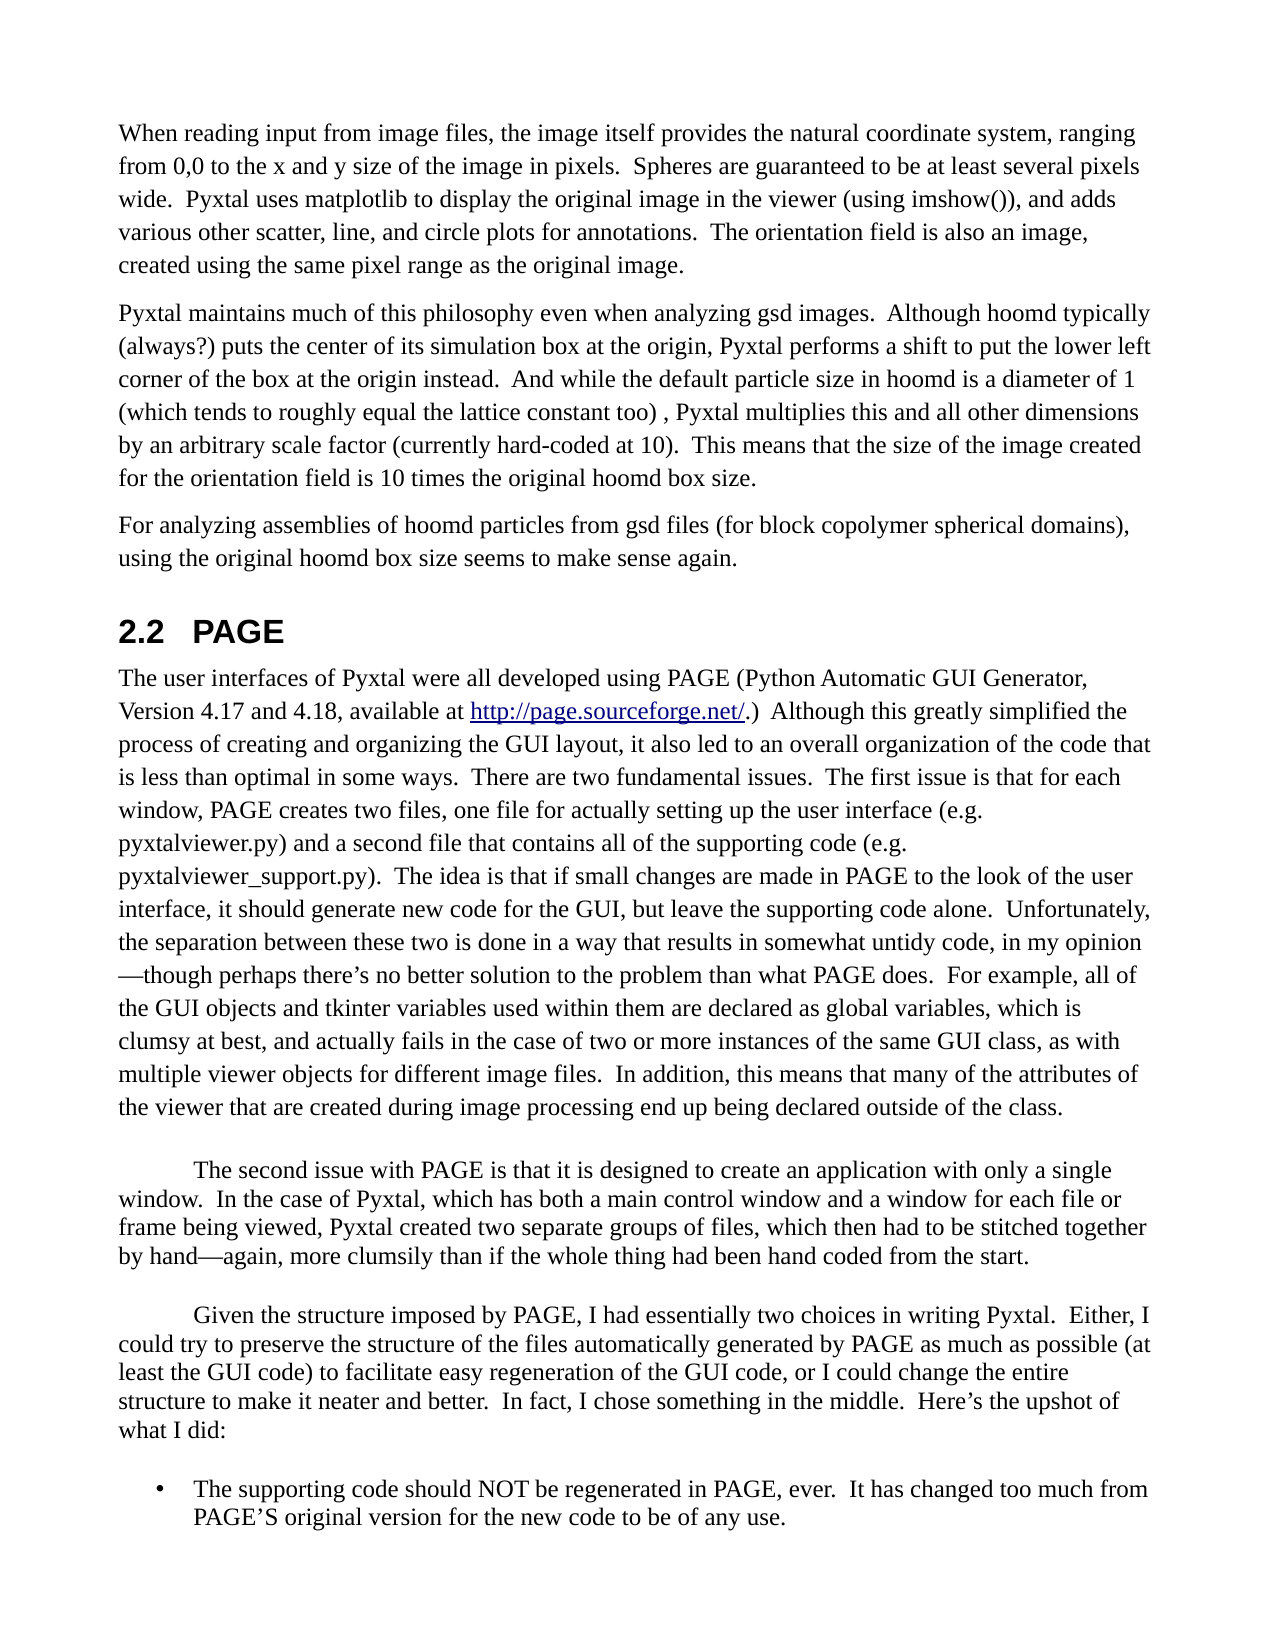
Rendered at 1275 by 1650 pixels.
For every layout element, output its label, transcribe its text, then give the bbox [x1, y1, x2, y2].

text Pyxtal maintains much of this philosophy even when analyzing gsd images. Although hoomd typically (always?) puts the center of its simulation box at the origin, Pyxtal performs a shift to put the lower left corner of the box at the origin instead. And while the default particle size in hoomd is a diameter of 1 (which tends to roughly equal the lattice constant too) , Pyxtal multiplies this and all other dimensions by an arbitrary scale factor (currently hard-coded at 10). This means that the size of the image created for the orientation field is 10 times the original hoomd box size. [118, 298, 1157, 492]
subtitle PAGE [118, 612, 1157, 651]
text The user interfaces of Pyxtal were all developed using PAGE (Python Automatic GUI Generator, Version 4.17 and 4.18, available at http://page.sourceforge.net/.) Although this greatly simplified the process of creating and organizing the GUI layout, it also led to an overall organization of the code that is less than optimal in some ways. There are two fundamental issues. The first issue is that for each window, PAGE creates two files, one file for actually setting up the user interface (e.g. pyxtalviewer.py) and a second file that contains all of the supporting code (e.g. pyxtalviewer_support.py). The idea is that if small changes are made in PAGE to the look of the user interface, it should generate new code for the GUI, but leave the supporting code alone. Unfortunately, the separation between these two is done in a way that results in somewhat untidy code, in my opinion—though perhaps there’s no better solution to the problem than what PAGE does. For example, all of the GUI objects and tkinter variables used within them are declared as global variables, which is clumsy at best, and actually fails in the case of two or more instances of the same GUI class, as with multiple viewer objects for different image files. In addition, this means that many of the attributes of the viewer that are created during image processing end up being declared outside of the class. [118, 663, 1157, 1121]
text Given the structure imposed by PAGE, I had essentially two choices in writing Pyxtal. Either, I could try to preserve the structure of the files automatically generated by PAGE as much as possible (at least the GUI code) to facilitate easy regeneration of the GUI code, or I could change the entire structure to make it neater and better. In fact, I chose something in the middle. Here’s the upshot of what I did: [118, 1300, 1157, 1444]
list The supporting code should NOT be regenerated in PAGE, ever. It has changed too much from PAGE’S original version for the new code to be of any use. [156, 1474, 1157, 1531]
text When reading input from image files, the image itself provides the natural coordinate system, ranging from 0,0 to the x and y size of the image in pixels. Spheres are guaranteed to be at least several pixels wide. Pyxtal uses matplotlib to display the original image in the viewer (using imshow()), and adds various other scatter, line, and circle plots for annotations. The orientation field is also an image, created using the same pixel range as the original image. [118, 118, 1157, 279]
text The second issue with PAGE is that it is designed to create an application with only a single window. In the case of Pyxtal, which has both a main control window and a window for each file or frame being viewed, Pyxtal created two separate groups of files, which then had to be stitched together by hand—again, more clumsily than if the whole thing had been hand coded from the start. [118, 1155, 1157, 1270]
text For analyzing assemblies of hoomd particles from gsd files (for block copolymer spherical domains), using the original hoomd box size seems to make sense again. [118, 511, 1157, 572]
